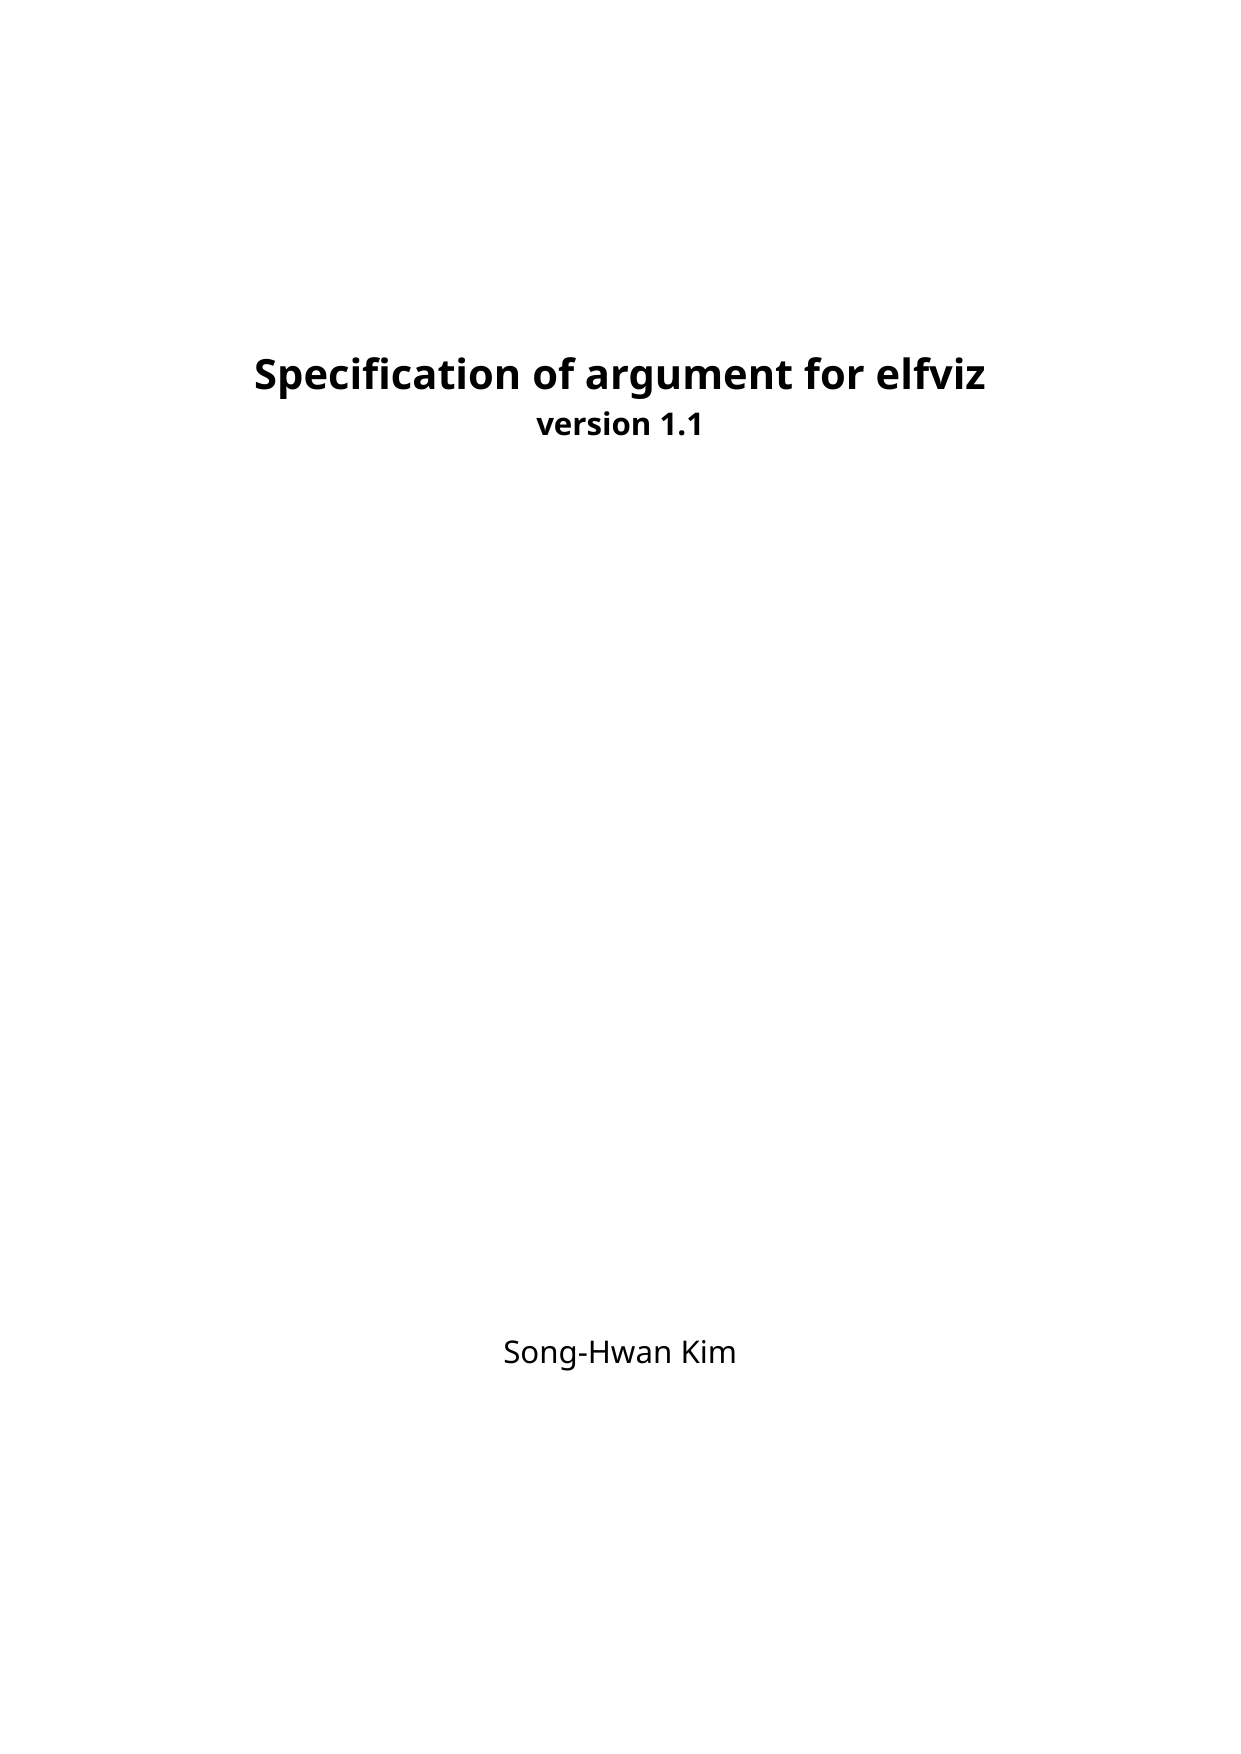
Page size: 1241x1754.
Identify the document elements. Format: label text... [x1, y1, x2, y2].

text Song-Hwan Kim [118, 1330, 1122, 1373]
text version 1.1 [118, 402, 1122, 444]
text Specification of argument for elfviz [118, 345, 1122, 402]
